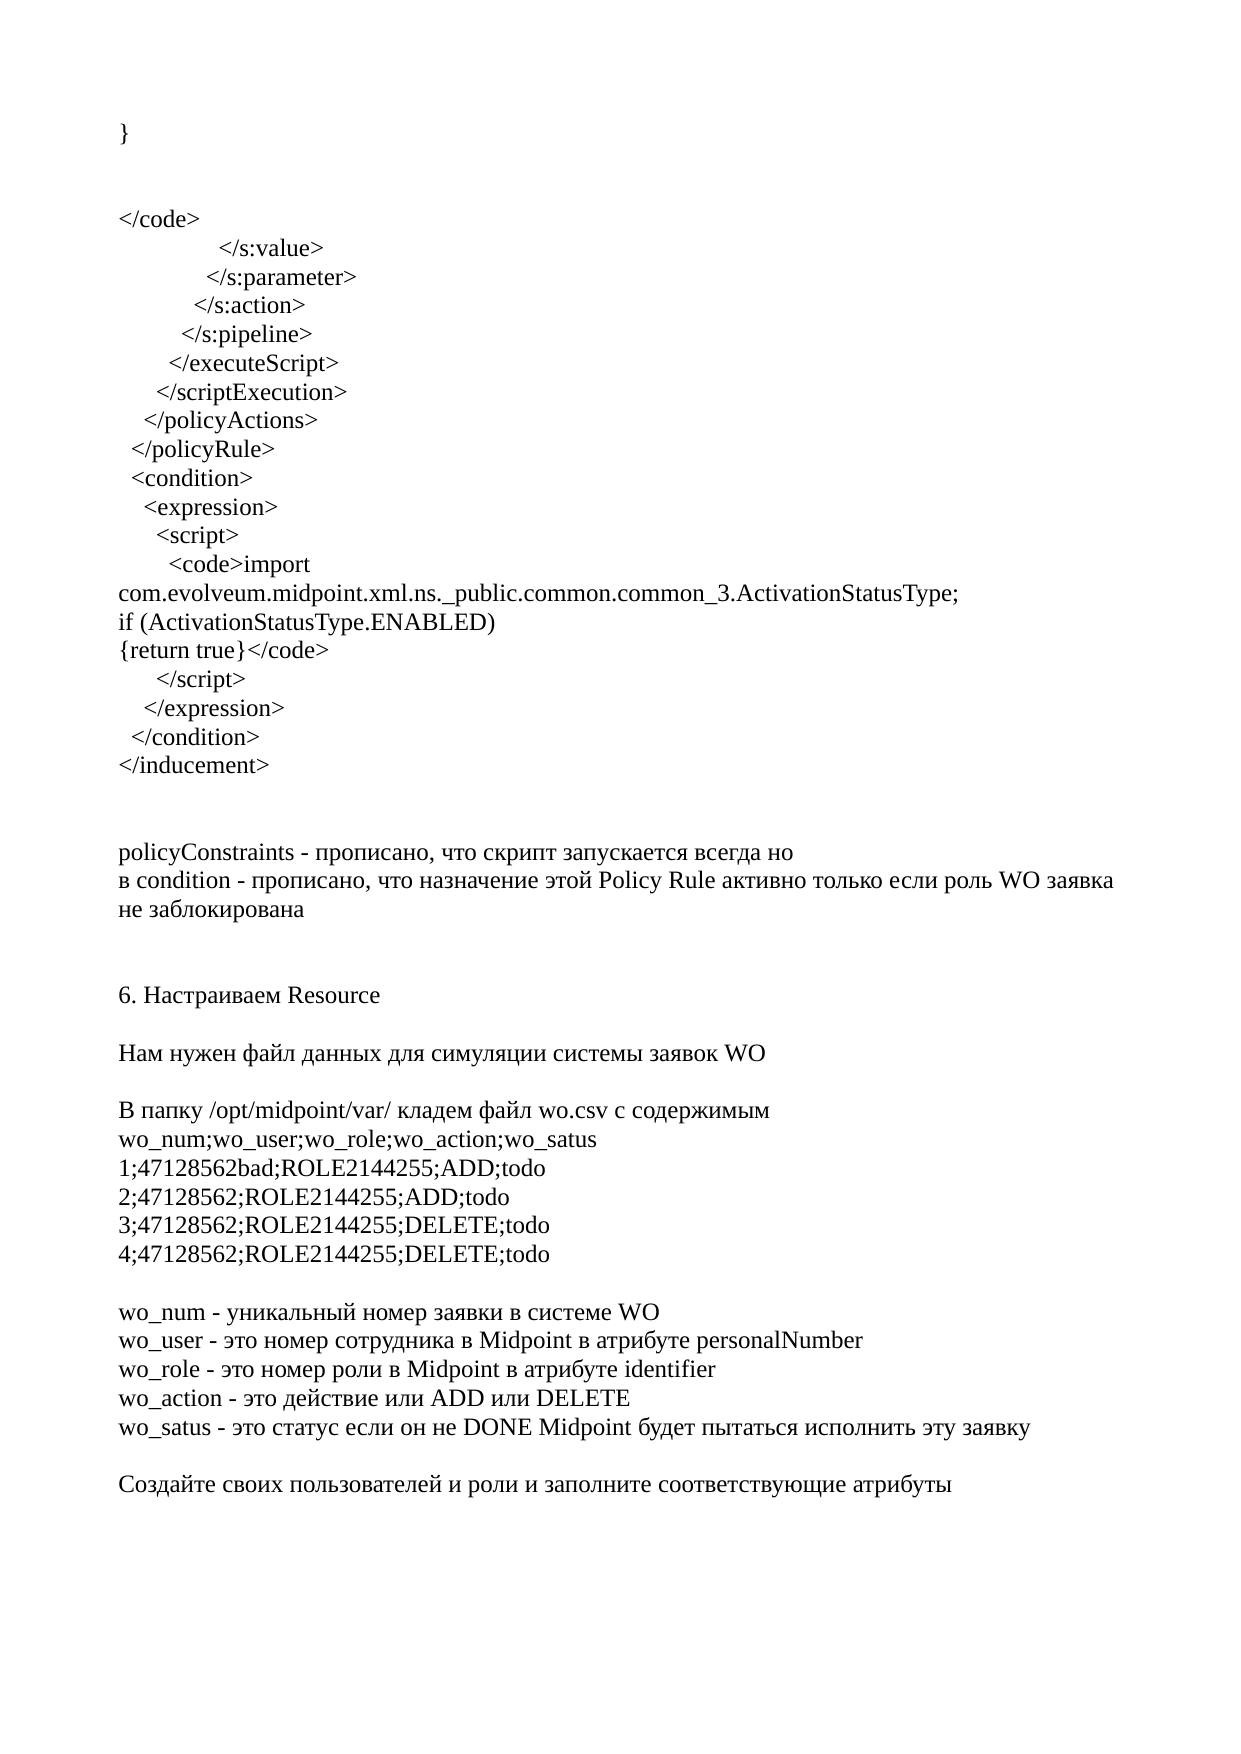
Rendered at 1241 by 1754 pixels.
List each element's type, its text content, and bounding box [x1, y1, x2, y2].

text </inducement> [118, 751, 1122, 779]
text {return true}</code> [118, 636, 1122, 664]
text <expression> [118, 492, 1122, 521]
text </scriptExecution> [118, 377, 1122, 406]
text </code> [118, 204, 1122, 233]
text </condition> [118, 722, 1122, 751]
text wo_user - это номер сотрудника в Midpoint в атрибуте personalNumber [118, 1326, 1122, 1354]
text wo_num;wo_user;wo_role;wo_action;wo_satus [118, 1124, 1122, 1153]
text wo_action - это действие или ADD или DELETE [118, 1383, 1122, 1412]
text } [118, 118, 1122, 147]
text </policyRule> [118, 434, 1122, 463]
text В папку /opt/midpoint/var/ кладем файл wo.csv с содержимым [118, 1096, 1122, 1124]
text policyConstraints - прописано, что скрипт запускается всегда но [118, 837, 1122, 866]
text wo_num - уникальный номер заявки в системе WO [118, 1297, 1122, 1326]
text <script> [118, 521, 1122, 549]
text 3;47128562;ROLE2144255;DELETE;todo [118, 1211, 1122, 1239]
text wo_role - это номер роли в Midpoint в атрибуте identifier [118, 1354, 1122, 1383]
text </executeScript> [118, 348, 1122, 377]
text </script> [118, 664, 1122, 693]
text <condition> [118, 463, 1122, 492]
text 2;47128562;ROLE2144255;ADD;todo [118, 1182, 1122, 1211]
text 1;47128562bad;ROLE2144255;ADD;todo [118, 1153, 1122, 1182]
text </policyActions> [118, 406, 1122, 434]
text Создайте своих пользователей и роли и заполните соответствующие атрибуты [118, 1469, 1122, 1498]
text </s:pipeline> [118, 319, 1122, 348]
text Нам нужен файл данных для симуляции системы заявок WO [118, 1038, 1122, 1067]
text </s:action> [118, 291, 1122, 319]
text в condition - прописано, что назначение этой Policy Rule активно только если роль WO заявка не заблокирована [118, 866, 1122, 923]
text </expression> [118, 693, 1122, 722]
text 4;47128562;ROLE2144255;DELETE;todo [118, 1239, 1122, 1268]
text <code>import com.evolveum.midpoint.xml.ns._public.common.common_3.ActivationStatusType; [118, 549, 1122, 607]
text if (ActivationStatusType.ENABLED) [118, 607, 1122, 636]
text </s:value> [118, 233, 1122, 262]
text wo_satus - это статус если он не DONE Midpoint будет пытаться исполнить эту заявку [118, 1412, 1122, 1441]
text </s:parameter> [118, 262, 1122, 291]
text 6. Настраиваем Resource [118, 981, 1122, 1009]
